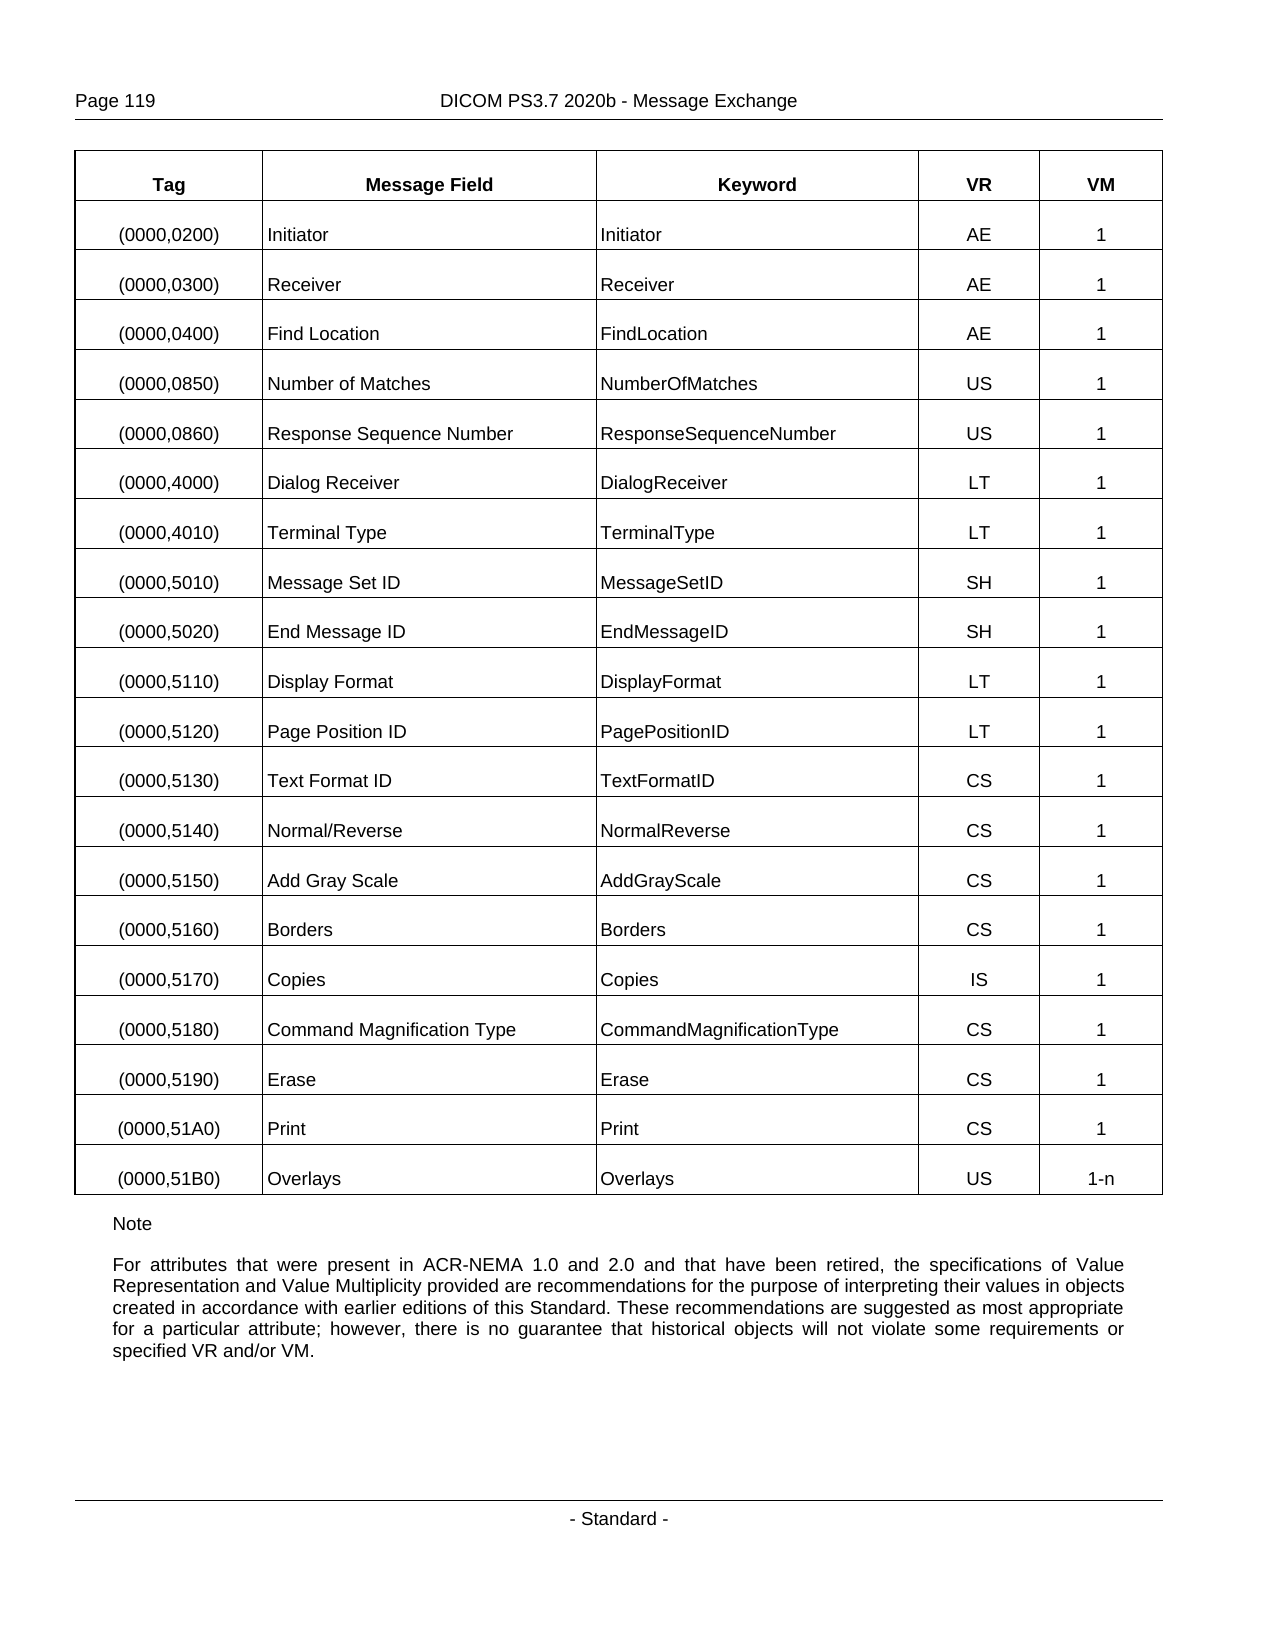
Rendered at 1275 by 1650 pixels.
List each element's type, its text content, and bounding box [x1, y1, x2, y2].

table_cell Command Magnification Type [263, 996, 596, 1044]
table_cell (0000,0400) [76, 300, 262, 349]
table_cell 1 [1040, 449, 1162, 498]
text Note [112, 1213, 1125, 1235]
table_cell US [919, 400, 1039, 448]
table_header Keyword [597, 151, 918, 200]
table_cell (0000,4000) [76, 449, 262, 498]
table_cell Normal/Reverse [263, 797, 596, 846]
table_cell Message Set ID [263, 549, 596, 597]
table_cell Borders [597, 896, 918, 945]
table_cell Receiver [263, 250, 596, 299]
table_cell EndMessageID [597, 598, 918, 647]
table_cell DisplayFormat [597, 648, 918, 697]
table_cell Initiator [597, 201, 918, 249]
table_cell (0000,5140) [76, 797, 262, 846]
table_cell LT [919, 449, 1039, 498]
table_cell 1 [1040, 698, 1162, 746]
table_cell NormalReverse [597, 797, 918, 846]
table_cell Display Format [263, 648, 596, 697]
table_cell CS [919, 797, 1039, 846]
table_cell US [919, 350, 1039, 398]
table_cell (0000,51A0) [76, 1095, 262, 1144]
table_header Message Field [263, 151, 596, 200]
table_cell 1-n [1040, 1145, 1162, 1193]
table_cell 1 [1040, 747, 1162, 796]
table_cell LT [919, 648, 1039, 697]
table_cell (0000,5160) [76, 896, 262, 945]
table_cell SH [919, 549, 1039, 597]
table_cell 1 [1040, 648, 1162, 697]
table_cell (0000,5020) [76, 598, 262, 647]
table_cell IS [919, 946, 1039, 995]
table_cell (0000,5110) [76, 648, 262, 697]
table_cell CS [919, 1045, 1039, 1094]
table_cell DialogReceiver [597, 449, 918, 498]
table_cell CommandMagnificationType [597, 996, 918, 1044]
table_cell ResponseSequenceNumber [597, 400, 918, 448]
table_cell CS [919, 896, 1039, 945]
table_cell (0000,5170) [76, 946, 262, 995]
table_cell Copies [263, 946, 596, 995]
table_cell (0000,5190) [76, 1045, 262, 1094]
table_cell 1 [1040, 946, 1162, 995]
table_cell (0000,5150) [76, 847, 262, 895]
table_cell MessageSetID [597, 549, 918, 597]
table_cell Add Gray Scale [263, 847, 596, 895]
table_cell 1 [1040, 996, 1162, 1044]
table_cell CS [919, 996, 1039, 1044]
table_cell Find Location [263, 300, 596, 349]
table_cell Overlays [597, 1145, 918, 1193]
table_cell (0000,0850) [76, 350, 262, 398]
table_cell Text Format ID [263, 747, 596, 796]
table_cell 1 [1040, 549, 1162, 597]
table_cell Page Position ID [263, 698, 596, 746]
table_cell Copies [597, 946, 918, 995]
table_cell Dialog Receiver [263, 449, 596, 498]
table_cell AddGrayScale [597, 847, 918, 895]
table_cell LT [919, 698, 1039, 746]
table_cell (0000,51B0) [76, 1145, 262, 1193]
table_cell (0000,0860) [76, 400, 262, 448]
table_cell 1 [1040, 400, 1162, 448]
table_cell 1 [1040, 250, 1162, 299]
table_cell Initiator [263, 201, 596, 249]
table_cell LT [919, 499, 1039, 547]
table_cell SH [919, 598, 1039, 647]
table_cell Print [263, 1095, 596, 1144]
table_cell 1 [1040, 1045, 1162, 1094]
table_cell 1 [1040, 350, 1162, 398]
table_cell TerminalType [597, 499, 918, 547]
table_cell (0000,5130) [76, 747, 262, 796]
table_cell 1 [1040, 797, 1162, 846]
table_cell Borders [263, 896, 596, 945]
text For attributes that were present in ACR-NEMA 1.0 and 2.0 and that have been retired, the specifications of Value Representation and Value Multiplicity provided are recommendations for the purpose of interpreting their values in objects created in accordance with earlier editions of this Standard. These recommendations are suggested as most appropriate for a particular attribute; however, there is no guarantee that historical objects will not violate some requirements or specified VR and/or VM. [112, 1253, 1125, 1361]
table_cell CS [919, 847, 1039, 895]
table_cell TextFormatID [597, 747, 918, 796]
table_cell Erase [597, 1045, 918, 1094]
table_cell AE [919, 300, 1039, 349]
table_cell (0000,0200) [76, 201, 262, 249]
table_cell 1 [1040, 847, 1162, 895]
table_cell Terminal Type [263, 499, 596, 547]
table_cell Erase [263, 1045, 596, 1094]
table_cell 1 [1040, 300, 1162, 349]
table_cell FindLocation [597, 300, 918, 349]
table_header VR [919, 151, 1039, 200]
table_cell 1 [1040, 201, 1162, 249]
table_header VM [1040, 151, 1162, 200]
table_cell AE [919, 250, 1039, 299]
table_cell US [919, 1145, 1039, 1193]
table_cell Receiver [597, 250, 918, 299]
table_cell (0000,0300) [76, 250, 262, 299]
table_cell Response Sequence Number [263, 400, 596, 448]
table_cell (0000,4010) [76, 499, 262, 547]
table_cell Overlays [263, 1145, 596, 1193]
table_cell (0000,5180) [76, 996, 262, 1044]
table_cell AE [919, 201, 1039, 249]
table_cell End Message ID [263, 598, 596, 647]
table_cell CS [919, 1095, 1039, 1144]
table_cell CS [919, 747, 1039, 796]
table_cell Number of Matches [263, 350, 596, 398]
table_cell 1 [1040, 1095, 1162, 1144]
table_cell Print [597, 1095, 918, 1144]
table_header Tag [76, 151, 262, 200]
table_cell (0000,5010) [76, 549, 262, 597]
table_cell (0000,5120) [76, 698, 262, 746]
table_cell PagePositionID [597, 698, 918, 746]
table_cell 1 [1040, 598, 1162, 647]
table_cell 1 [1040, 896, 1162, 945]
table_cell 1 [1040, 499, 1162, 547]
table_cell NumberOfMatches [597, 350, 918, 398]
